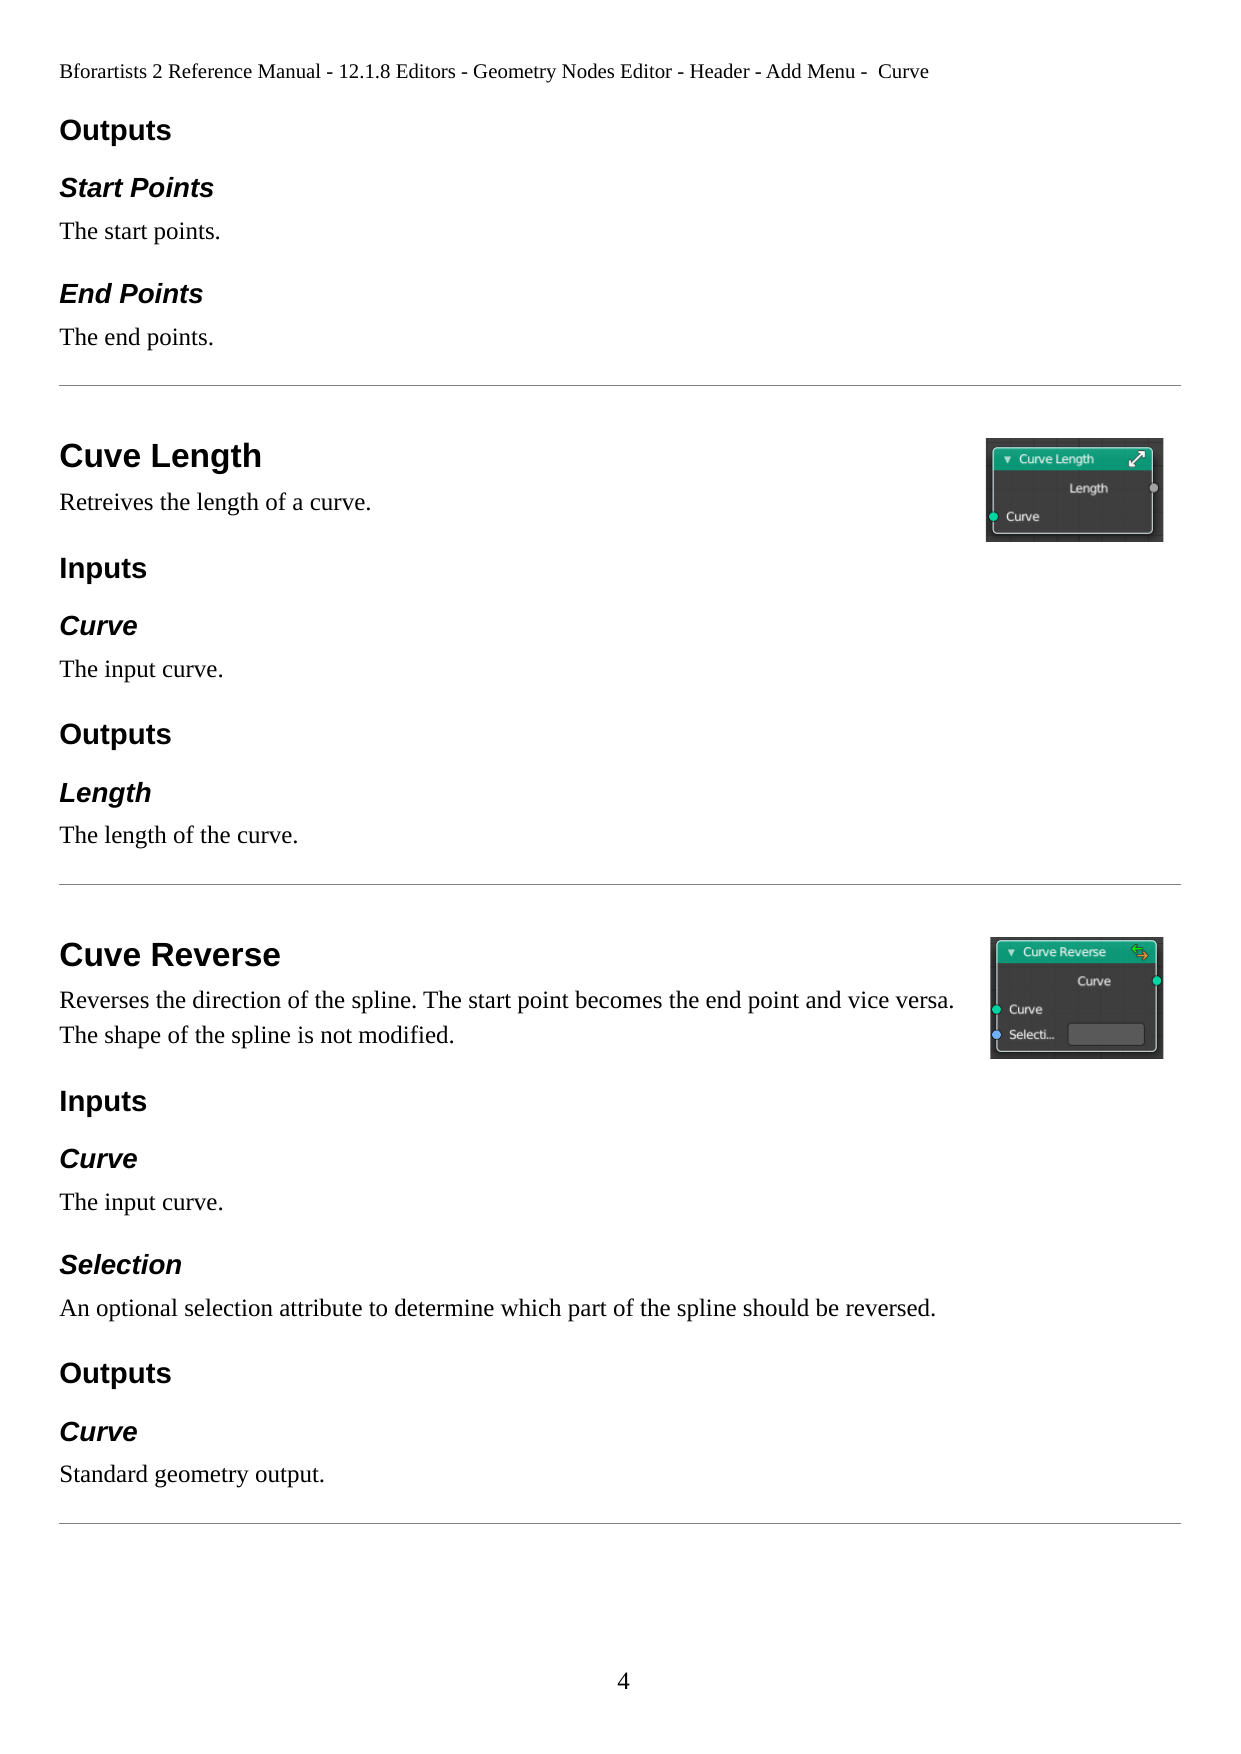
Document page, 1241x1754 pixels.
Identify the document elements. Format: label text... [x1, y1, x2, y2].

text The input curve. [59, 654, 1181, 682]
subtitle Outputs [59, 113, 1181, 146]
subtitle Outputs [59, 717, 1181, 751]
subtitle Curve [59, 609, 1181, 641]
text The start points. [59, 216, 1181, 244]
subtitle Cuve Length [59, 436, 1181, 474]
text Retreives the length of a curve. [59, 487, 985, 516]
text Reverses the direction of the spline. The start point becomes the end point and vice versa. The shape of the spline is not modified. [59, 986, 990, 1049]
subtitle Inputs [59, 551, 1181, 584]
subtitle End Points [59, 277, 1181, 309]
text The input curve. [59, 1187, 1181, 1216]
subtitle Inputs [59, 1084, 1181, 1117]
picture [985, 438, 1164, 542]
text The length of the curve. [59, 820, 1181, 849]
subtitle Curve [59, 1415, 1181, 1447]
text An optional selection attribute to determine which part of the spline should be reversed. [59, 1293, 1181, 1322]
subtitle Start Points [59, 171, 1181, 203]
subtitle Cuve Reverse [59, 934, 1181, 973]
subtitle Curve [59, 1142, 1181, 1174]
text Standard geometry output. [59, 1459, 1181, 1488]
text The end points. [59, 322, 1181, 350]
subtitle Outputs [59, 1356, 1181, 1390]
subtitle Selection [59, 1248, 1181, 1280]
subtitle Length [59, 776, 1181, 808]
picture [990, 937, 1164, 1059]
